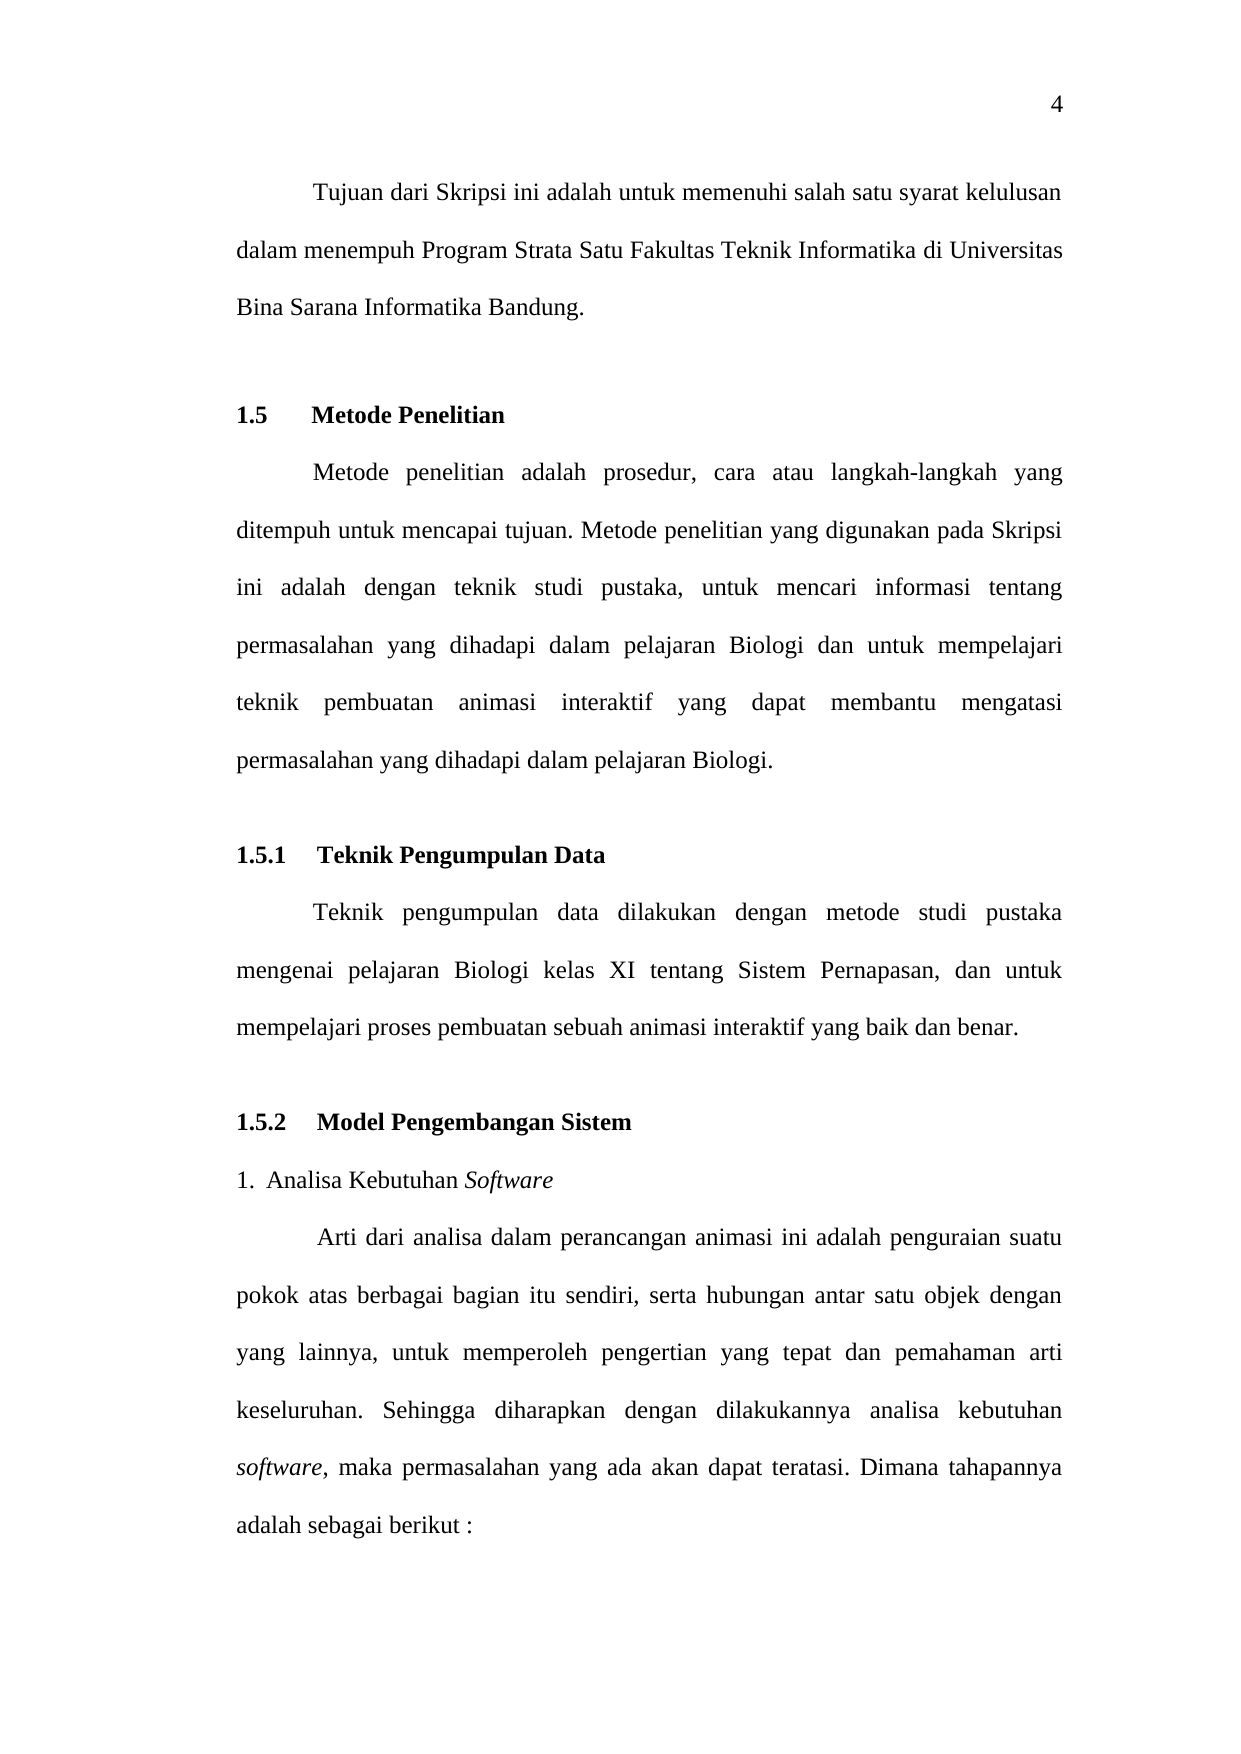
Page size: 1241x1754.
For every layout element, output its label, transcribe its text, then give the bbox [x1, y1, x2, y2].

text Teknik pengumpulan data dilakukan dengan metode studi pustaka mengenai pelajaran Biologi kelas XI tentang Sistem Pernapasan, dan untuk mempelajari proses pembuatan sebuah animasi interaktif yang baik dan benar. [236, 897, 1063, 1041]
subtitle Model Pengembangan Sistem [236, 1107, 1063, 1136]
text Tujuan dari Skripsi ini adalah untuk memenuhi salah satu syarat kelulusan dalam menempuh Program Strata Satu Fakultas Teknik Informatika di Universitas Bina Sarana Informatika Bandung. [236, 177, 1063, 321]
list Analisa Kebutuhan Software [236, 1165, 1063, 1193]
subtitle Teknik Pengumpulan Data [236, 840, 1063, 868]
text Arti dari analisa dalam perancangan animasi ini adalah penguraian suatu pokok atas berbagai bagian itu sendiri, serta hubungan antar satu objek dengan yang lainnya, untuk memperoleh pengertian yang tepat dan pemahaman arti keseluruhan. Sehingga diharapkan dengan dilakukannya analisa kebutuhan software, maka permasalahan yang ada akan dapat teratasi. Dimana tahapannya adalah sebagai berikut : [236, 1222, 1063, 1538]
text Metode penelitian adalah prosedur, cara atau langkah-langkah yang ditempuh untuk mencapai tujuan. Metode penelitian yang digunakan pada Skripsi ini adalah dengan teknik studi pustaka, untuk mencari informasi tentang permasalahan yang dihadapi dalam pelajaran Biologi dan untuk mempelajari teknik pembuatan animasi interaktif yang dapat membantu mengatasi permasalahan yang dihadapi dalam pelajaran Biologi. [236, 457, 1063, 773]
subtitle Metode Penelitian [236, 400, 1063, 428]
